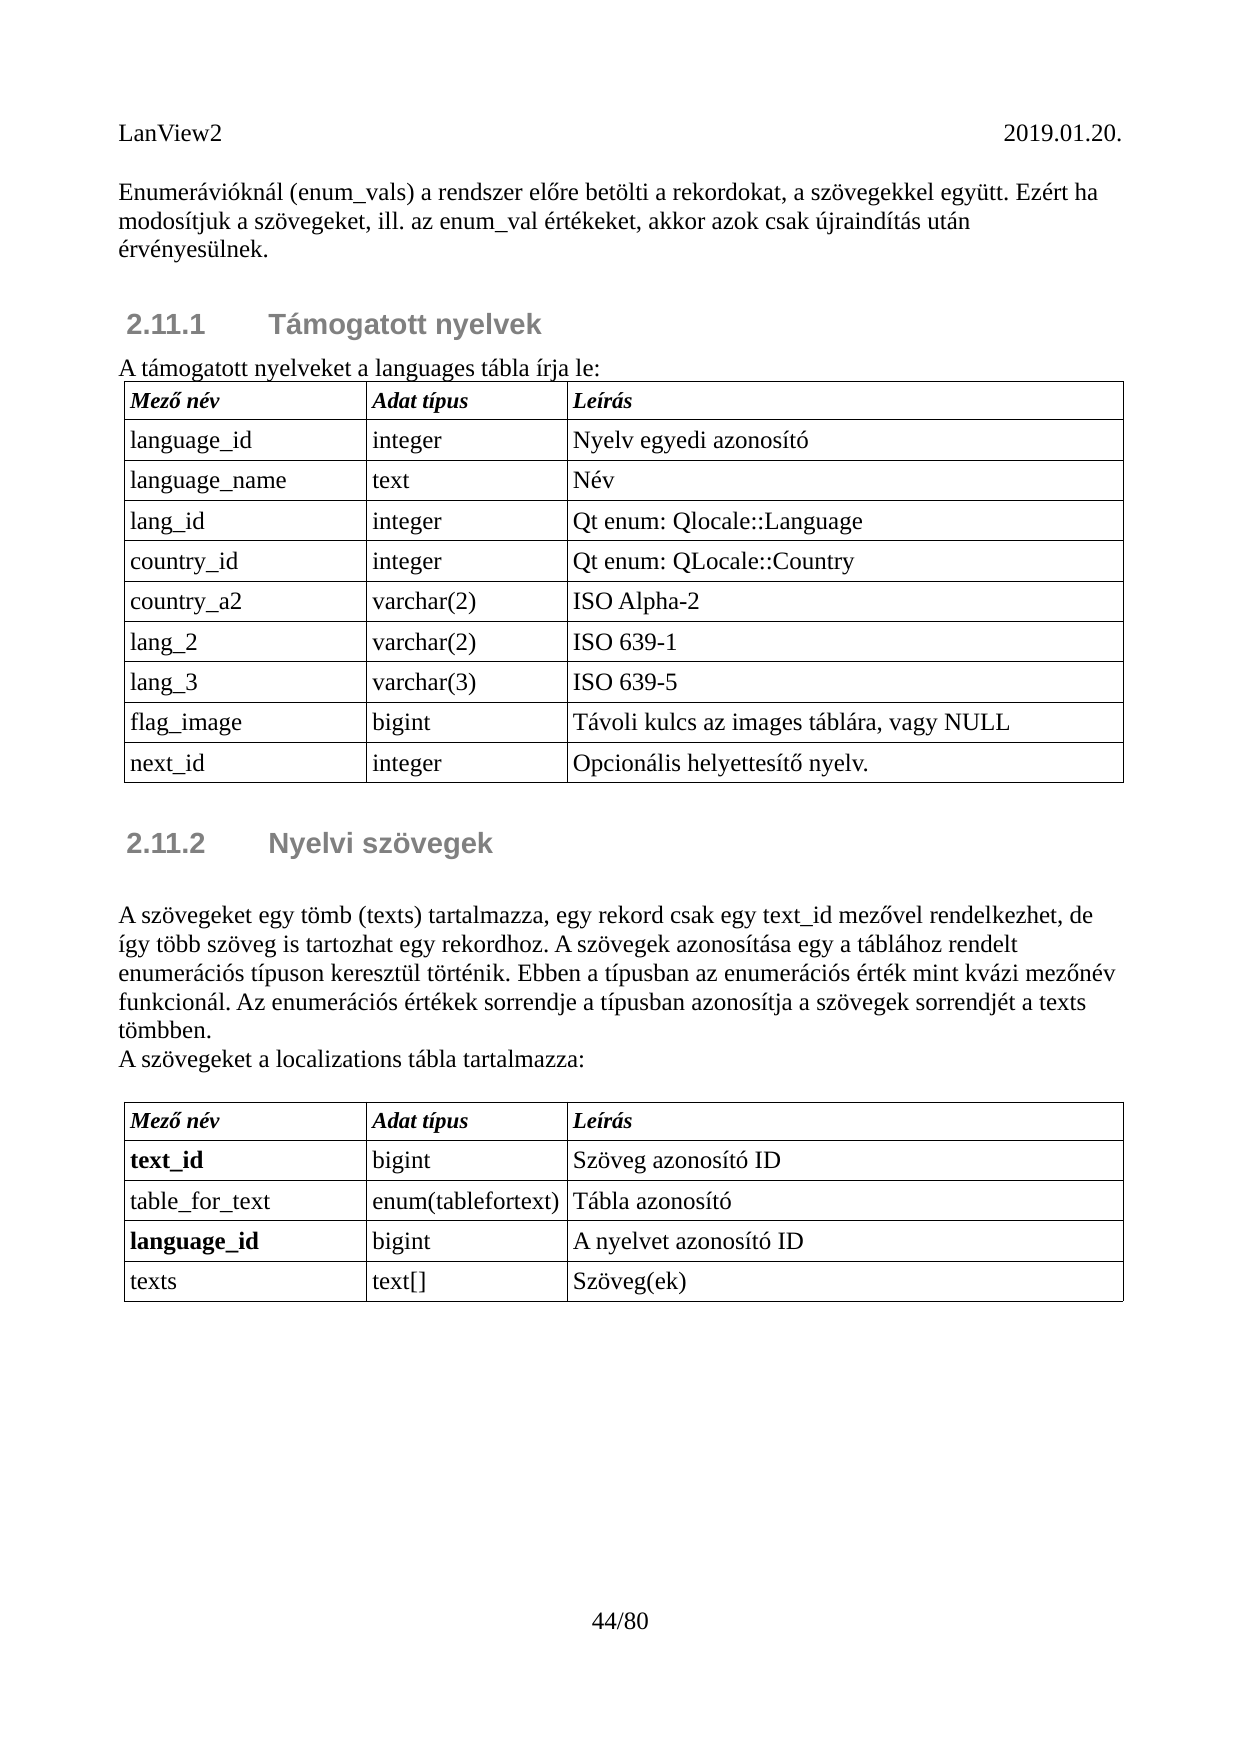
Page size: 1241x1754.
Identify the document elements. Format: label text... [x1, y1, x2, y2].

table_cell Szöveg azonosító ID [568, 1141, 1123, 1180]
table_cell country_id [125, 541, 366, 581]
table_cell bigint [367, 1221, 567, 1261]
table_cell varchar(3) [367, 662, 567, 702]
table_header Leírás [568, 382, 1123, 419]
text Enumerávióknál (enum_vals) a rendszer előre betölti a rekordokat, a szövegekkel együtt. Ezért ha modosítjuk a szövegeket, ill. az enum_val értékeket, akkor azok csak újraindítás után érvényesülnek. [118, 177, 1122, 263]
table_cell language_id [125, 1221, 366, 1261]
table_cell integer [367, 501, 567, 540]
table_cell Qt enum: Qlocale::Language [568, 501, 1123, 540]
table_cell next_id [125, 743, 366, 782]
subtitle Nyelvi szövegek [118, 826, 1122, 859]
table_cell ISO 639-5 [568, 662, 1123, 702]
table_cell text[] [367, 1262, 567, 1301]
table_header Adat típus [367, 1103, 567, 1139]
text A támogatott nyelveket a languages tábla írja le: [118, 353, 1122, 381]
table_cell text [367, 461, 567, 500]
table_cell Opcionális helyettesítő nyelv. [568, 743, 1123, 782]
table_cell varchar(2) [367, 622, 567, 661]
table_cell Qt enum: QLocale::Country [568, 541, 1123, 581]
table_cell A nyelvet azonosító ID [568, 1221, 1123, 1261]
table_cell country_a2 [125, 582, 366, 621]
table_cell ISO 639-1 [568, 622, 1123, 661]
table_cell text_id [125, 1141, 366, 1180]
table_cell Név [568, 461, 1123, 500]
table_cell lang_id [125, 501, 366, 540]
text A szövegeket egy tömb (texts) tartalmazza, egy rekord csak egy text_id mezővel rendelkezhet, de így több szöveg is tartozhat egy rekordhoz. A szövegek azonosítása egy a táblához rendelt enumerációs típuson keresztül történik. Ebben a típusban az enumerációs érték mint kvázi mezőnév funkcionál. Az enumerációs értékek sorrendje a típusban azonosítja a szövegek sorrendjét a texts tömbben. [118, 900, 1122, 1044]
table_cell flag_image [125, 703, 366, 742]
table_cell lang_2 [125, 622, 366, 661]
table_cell Távoli kulcs az images táblára, vagy NULL [568, 703, 1123, 742]
table_cell integer [367, 743, 567, 782]
table_cell integer [367, 541, 567, 581]
table_cell table_for_text [125, 1181, 366, 1220]
table_cell bigint [367, 703, 567, 742]
table_cell Nyelv egyedi azonosító [568, 420, 1123, 460]
table_header Mező név [125, 382, 366, 419]
text A szövegeket a localizations tábla tartalmazza: [118, 1044, 1122, 1073]
table_cell Szöveg(ek) [568, 1262, 1123, 1301]
table_cell Tábla azonosító [568, 1181, 1123, 1220]
table_cell bigint [367, 1141, 567, 1180]
table_cell texts [125, 1262, 366, 1301]
subtitle Támogatott nyelvek [118, 307, 1122, 340]
table_cell varchar(2) [367, 582, 567, 621]
table_cell language_name [125, 461, 366, 500]
table_header Adat típus [367, 382, 567, 419]
table_cell language_id [125, 420, 366, 460]
table_header Mező név [125, 1103, 366, 1139]
table_cell lang_3 [125, 662, 366, 702]
table_cell integer [367, 420, 567, 460]
table_cell enum(tablefortext) [367, 1181, 567, 1220]
table_header Leírás [568, 1103, 1123, 1139]
table_cell ISO Alpha-2 [568, 582, 1123, 621]
